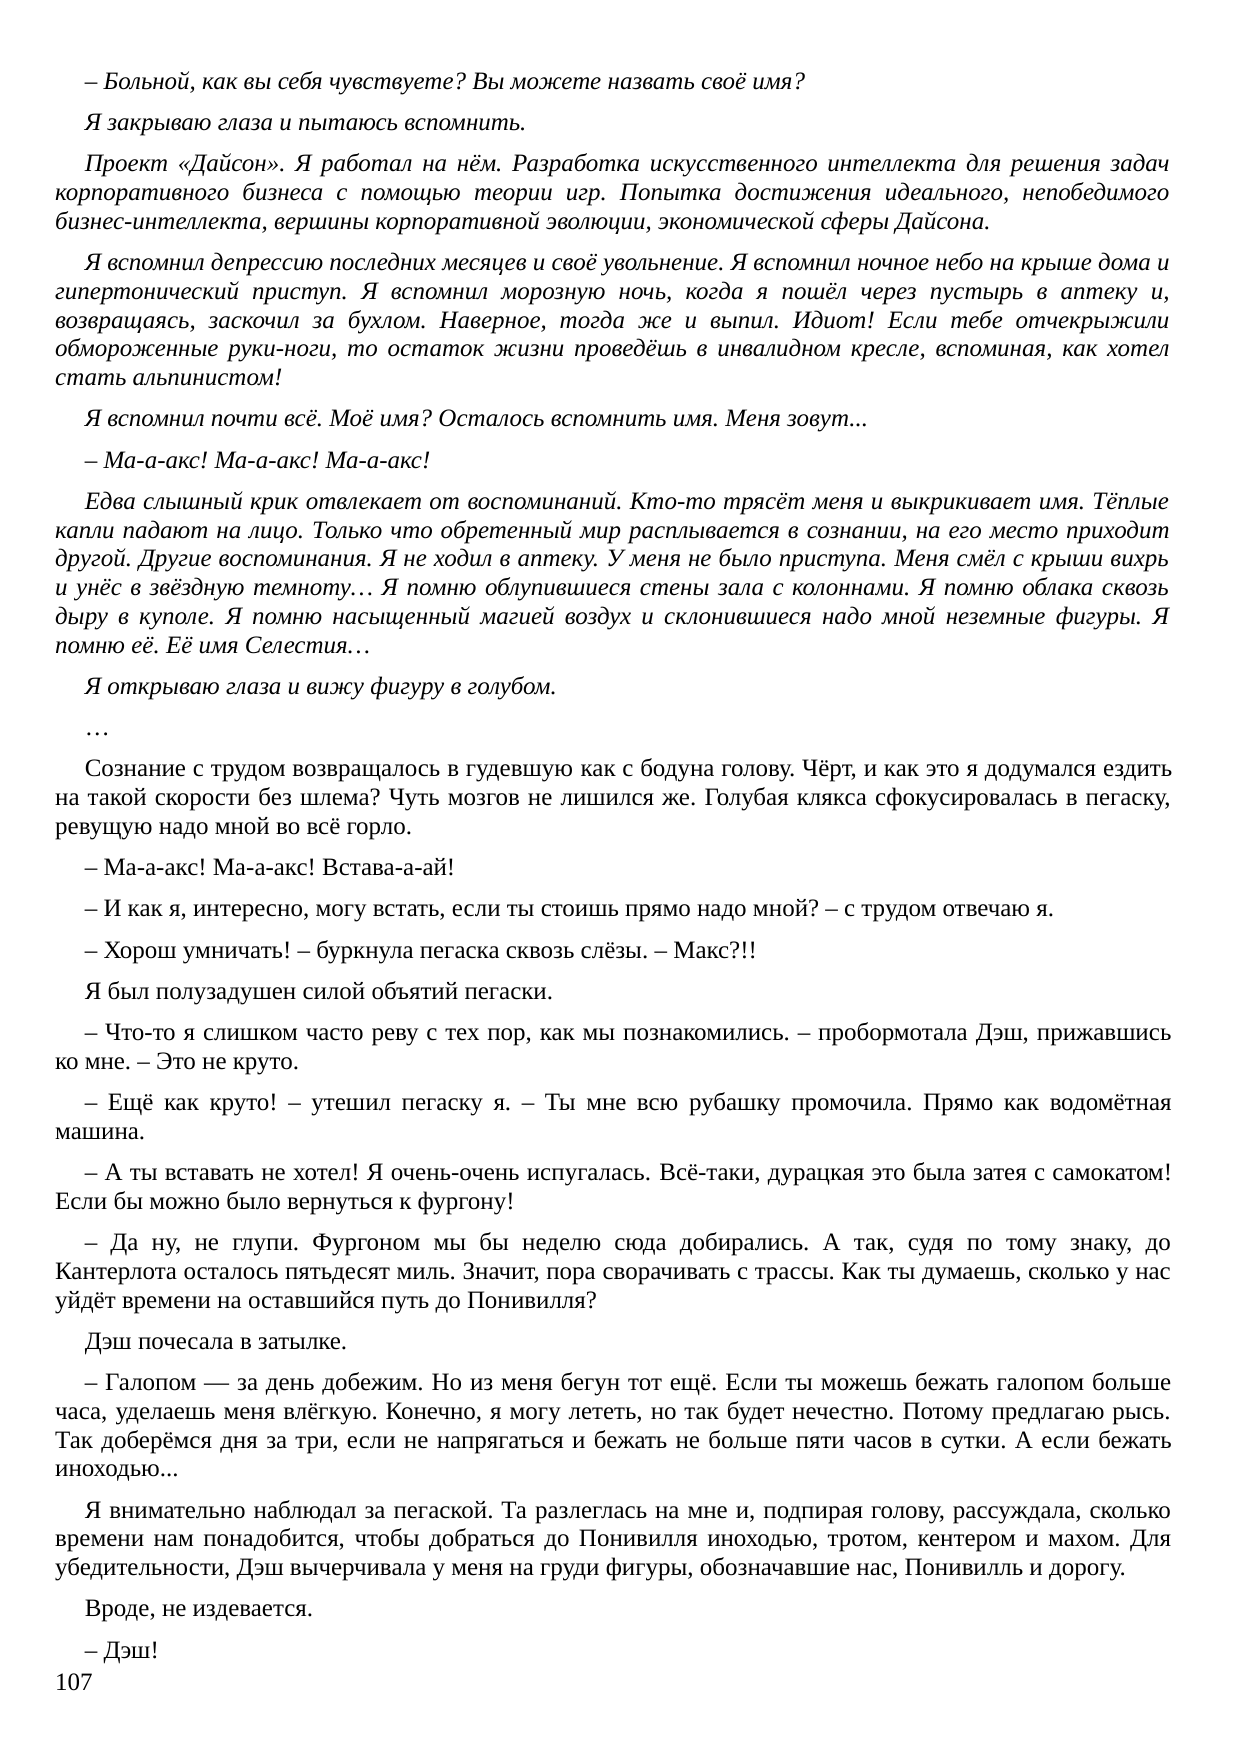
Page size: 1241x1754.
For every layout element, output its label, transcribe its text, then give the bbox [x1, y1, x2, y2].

text – Галопом — за день добежим. Но из меня бегун тот ещё. Если ты можешь бежать галопом больше часа, уделаешь меня влёгкую. Конечно, я могу лететь, но так будет нечестно. Потому предлагаю рысь. Так доберёмся дня за три, если не напрягаться и бежать не больше пяти часов в сутки. А если бежать иноходью... [55, 1367, 1173, 1482]
text … [55, 712, 1173, 741]
text – Ма-а-акс! Ма-а-акс! Ма-а-акс! [55, 445, 1173, 473]
text – Ма-а-акс! Ма-а-акс! Встава-а-ай! [55, 852, 1173, 881]
text Я закрываю глаза и пытаюсь вспомнить. [55, 107, 1173, 136]
text Вроде, не издевается. [55, 1593, 1173, 1622]
text Я открываю глаза и вижу фигуру в голубом. [55, 671, 1173, 700]
text Проект «Дайсон». Я работал на нём. Разработка искусственного интеллекта для решения задач корпоративного бизнеса с помощью теории игр. Попытка достижения идеального, непобедимого бизнес-интеллекта, вершины корпоративной эволюции, экономической сферы Дайсона. [55, 148, 1173, 235]
text Я внимательно наблюдал за пегаской. Та разлеглась на мне и, подпирая голову, рассуждала, сколько времени нам понадобится, чтобы добраться до Понивилля иноходью, тротом, кентером и махом. Для убедительности, Дэш вычерчивала у меня на груди фигуры, обозначавшие нас, Понивилль и дорогу. [55, 1495, 1173, 1581]
text Дэш почесала в затылке. [55, 1326, 1173, 1355]
text Сознание с трудом возвращалось в гудевшую как с бодуна голову. Чёрт, и как это я додумался ездить на такой скорости без шлема? Чуть мозгов не лишился же. Голубая клякса сфокусировалась в пегаску, ревущую надо мной во всё горло. [55, 753, 1173, 840]
text – Дэш! [55, 1635, 1173, 1663]
text Я вспомнил почти всё. Моё имя? Осталось вспомнить имя. Меня зовут... [55, 403, 1173, 432]
text – Больной, как вы себя чувствуете? Вы можете назвать своё имя? [55, 66, 1173, 95]
text – Что-то я слишком часто реву с тех пор, как мы познакомились. – пробормотала Дэш, прижавшись ко мне. – Это не круто. [55, 1017, 1173, 1075]
text – И как я, интересно, могу встать, если ты стоишь прямо надо мной? – с трудом отвечаю я. [55, 893, 1173, 922]
text – Да ну, не глупи. Фургоном мы бы неделю сюда добирались. А так, судя по тому знаку, до Кантерлота осталось пятьдесят миль. Значит, пора сворачивать с трассы. Как ты думаешь, сколько у нас уйдёт времени на оставшийся путь до Понивилля? [55, 1227, 1173, 1313]
text – А ты вставать не хотел! Я очень-очень испугалась. Всё-таки, дурацкая это была затея с самокатом! Если бы можно было вернуться к фургону! [55, 1157, 1173, 1215]
text – Хорош умничать! – буркнула пегаска сквозь слёзы. – Макс?!! [55, 935, 1173, 963]
text Я был полузадушен силой объятий пегаски. [55, 976, 1173, 1005]
text Едва слышный крик отвлекает от воспоминаний. Кто-то трясёт меня и выкрикивает имя. Тёплые капли падают на лицо. Только что обретенный мир расплывается в сознании, на его место приходит другой. Другие воспоминания. Я не ходил в аптеку. У меня не было приступа. Меня смёл с крыши вихрь и унёс в звёздную темноту… Я помню облупившиеся стены зала с колоннами. Я помню облака сквозь дыру в куполе. Я помню насыщенный магией воздух и склонившиеся надо мной неземные фигуры. Я помню её. Её имя Селестия… [55, 486, 1173, 658]
text Я вспомнил депрессию последних месяцев и своё увольнение. Я вспомнил ночное небо на крыше дома и гипертонический приступ. Я вспомнил морозную ночь, когда я пошёл через пустырь в аптеку и, возвращаясь, заскочил за бухлом. Наверное, тогда же и выпил. Идиот! Если тебе отчекрыжили обмороженные руки-ноги, то остаток жизни проведёшь в инвалидном кресле, вспоминая, как хотел стать альпинистом! [55, 247, 1173, 391]
text – Ещё как круто! – утешил пегаску я. – Ты мне всю рубашку промочила. Прямо как водомётная машина. [55, 1087, 1173, 1145]
